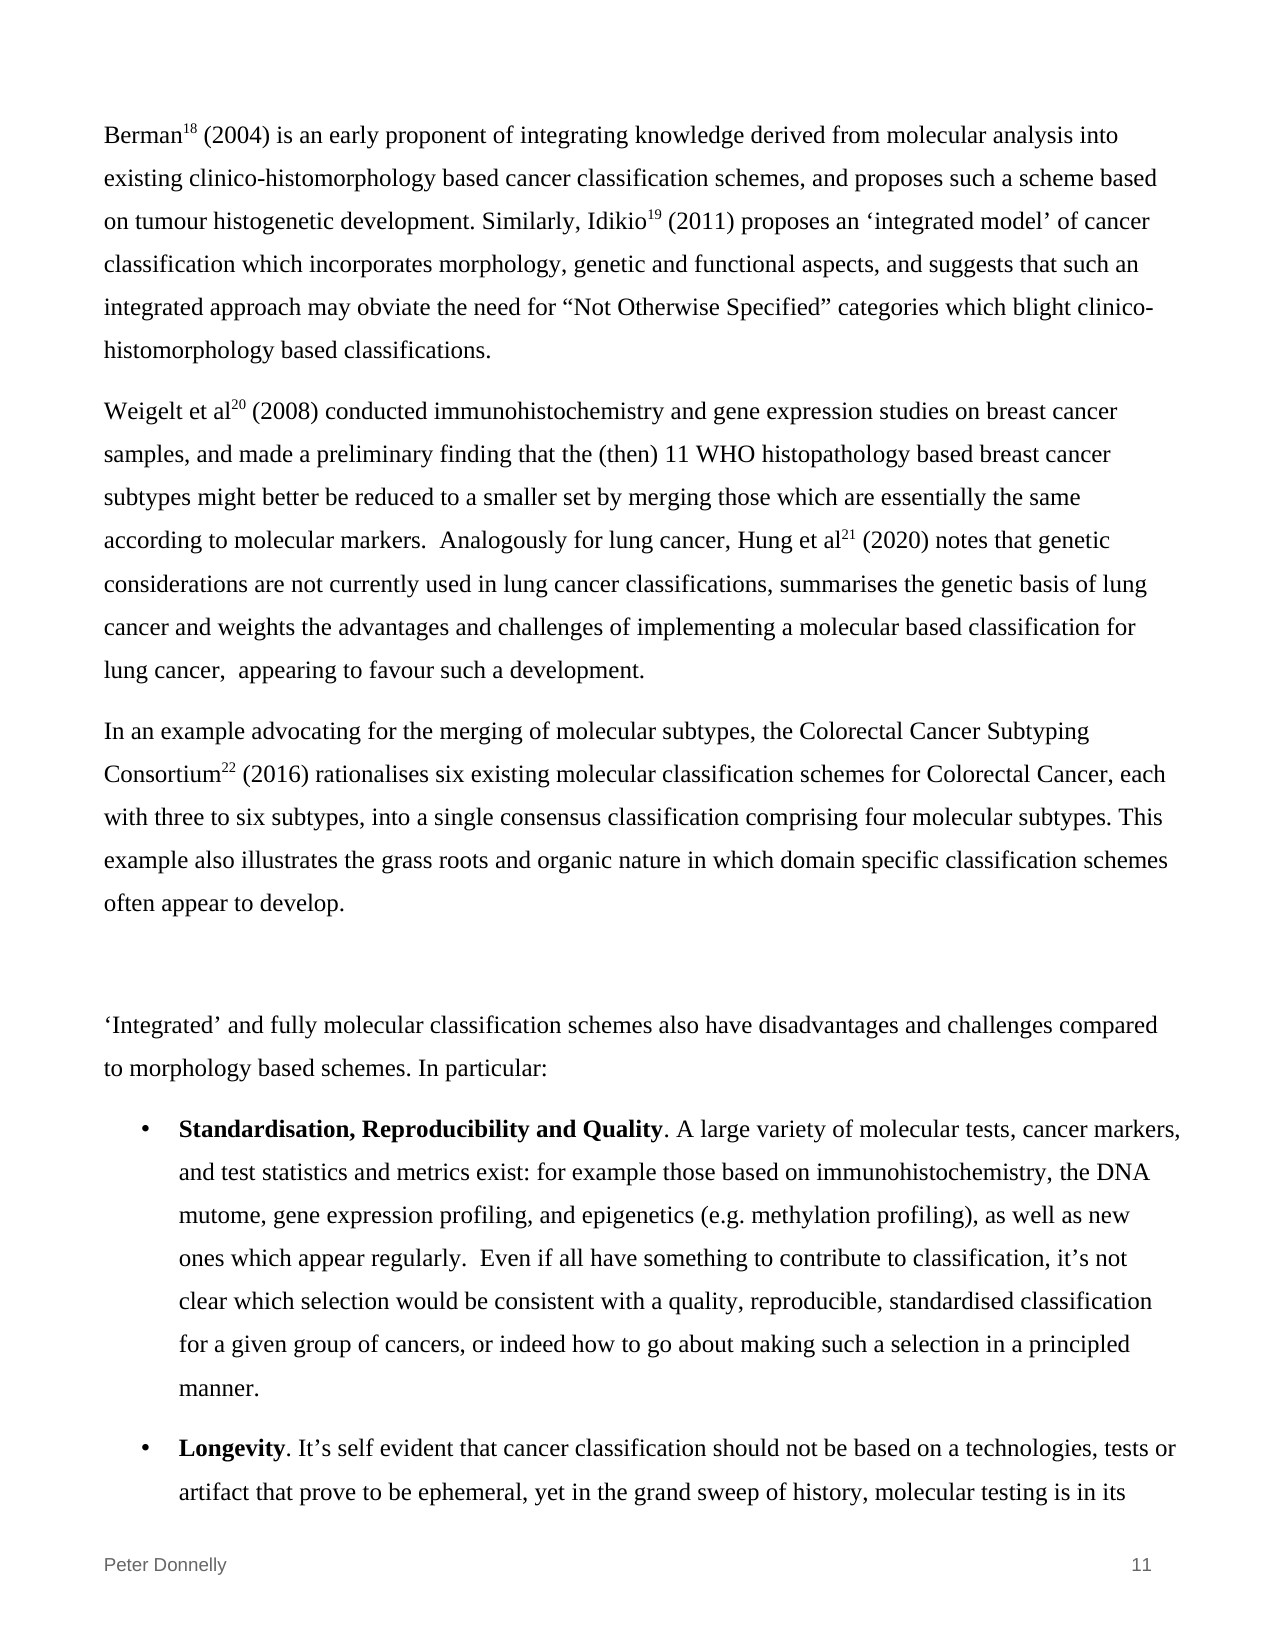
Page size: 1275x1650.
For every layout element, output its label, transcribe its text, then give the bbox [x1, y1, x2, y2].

text Weigelt et al (2008) conducted immunohistochemistry and gene expression studies on breast cancer samples, and made a preliminary finding that the (then) 11 WHO histopathology based breast cancer subtypes might better be reduced to a smaller set by merging those which are essentially the same according to molecular markers. Analogously for lung cancer, Hung et al (2020) notes that genetic considerations are not currently used in lung cancer classifications, summarises the genetic basis of lung cancer and weights the advantages and challenges of implementing a molecular based classification for lung cancer, appearing to favour such a development. [103, 396, 1181, 684]
list Standardisation, Reproducibility and Quality. A large variety of molecular tests, cancer markers, and test statistics and metrics exist: for example those based on immunohistochemistry, the DNA mutome, gene expression profiling, and epigenetics (e.g. methylation profiling), as well as new ones which appear regularly. Even if all have something to contribute to classification, it’s not clear which selection would be consistent with a quality, reproducible, standardised classification for a given group of cancers, or indeed how to go about making such a selection in a principled manner. [141, 1114, 1181, 1401]
text In an example advocating for the merging of molecular subtypes, the Colorectal Cancer Subtyping Consortium (2016) rationalises six existing molecular classification schemes for Colorectal Cancer, each with three to six subtypes, into a single consensus classification comprising four molecular subtypes. This example also illustrates the grass roots and organic nature in which domain specific classification schemes often appear to develop. [103, 716, 1181, 917]
text Berman (2004) is an early proponent of integrating knowledge derived from molecular analysis into existing clinico-histomorphology based cancer classification schemes, and proposes such a scheme based on tumour histogenetic development. Similarly, Idikio (2011) proposes an ‘integrated model’ of cancer classification which incorporates morphology, genetic and functional aspects, and suggests that such an integrated approach may obviate the need for “Not Otherwise Specified” categories which blight clinico-histomorphology based classifications. [103, 120, 1181, 364]
list Longevity. It’s self evident that cancer classification should not be based on a technologies, tests or artifact that prove to be ephemeral, yet in the grand sweep of history, molecular testing is in its [141, 1433, 1181, 1505]
text ‘Integrated’ and fully molecular classification schemes also have disadvantages and challenges compared to morphology based schemes. In particular: [103, 1010, 1181, 1082]
